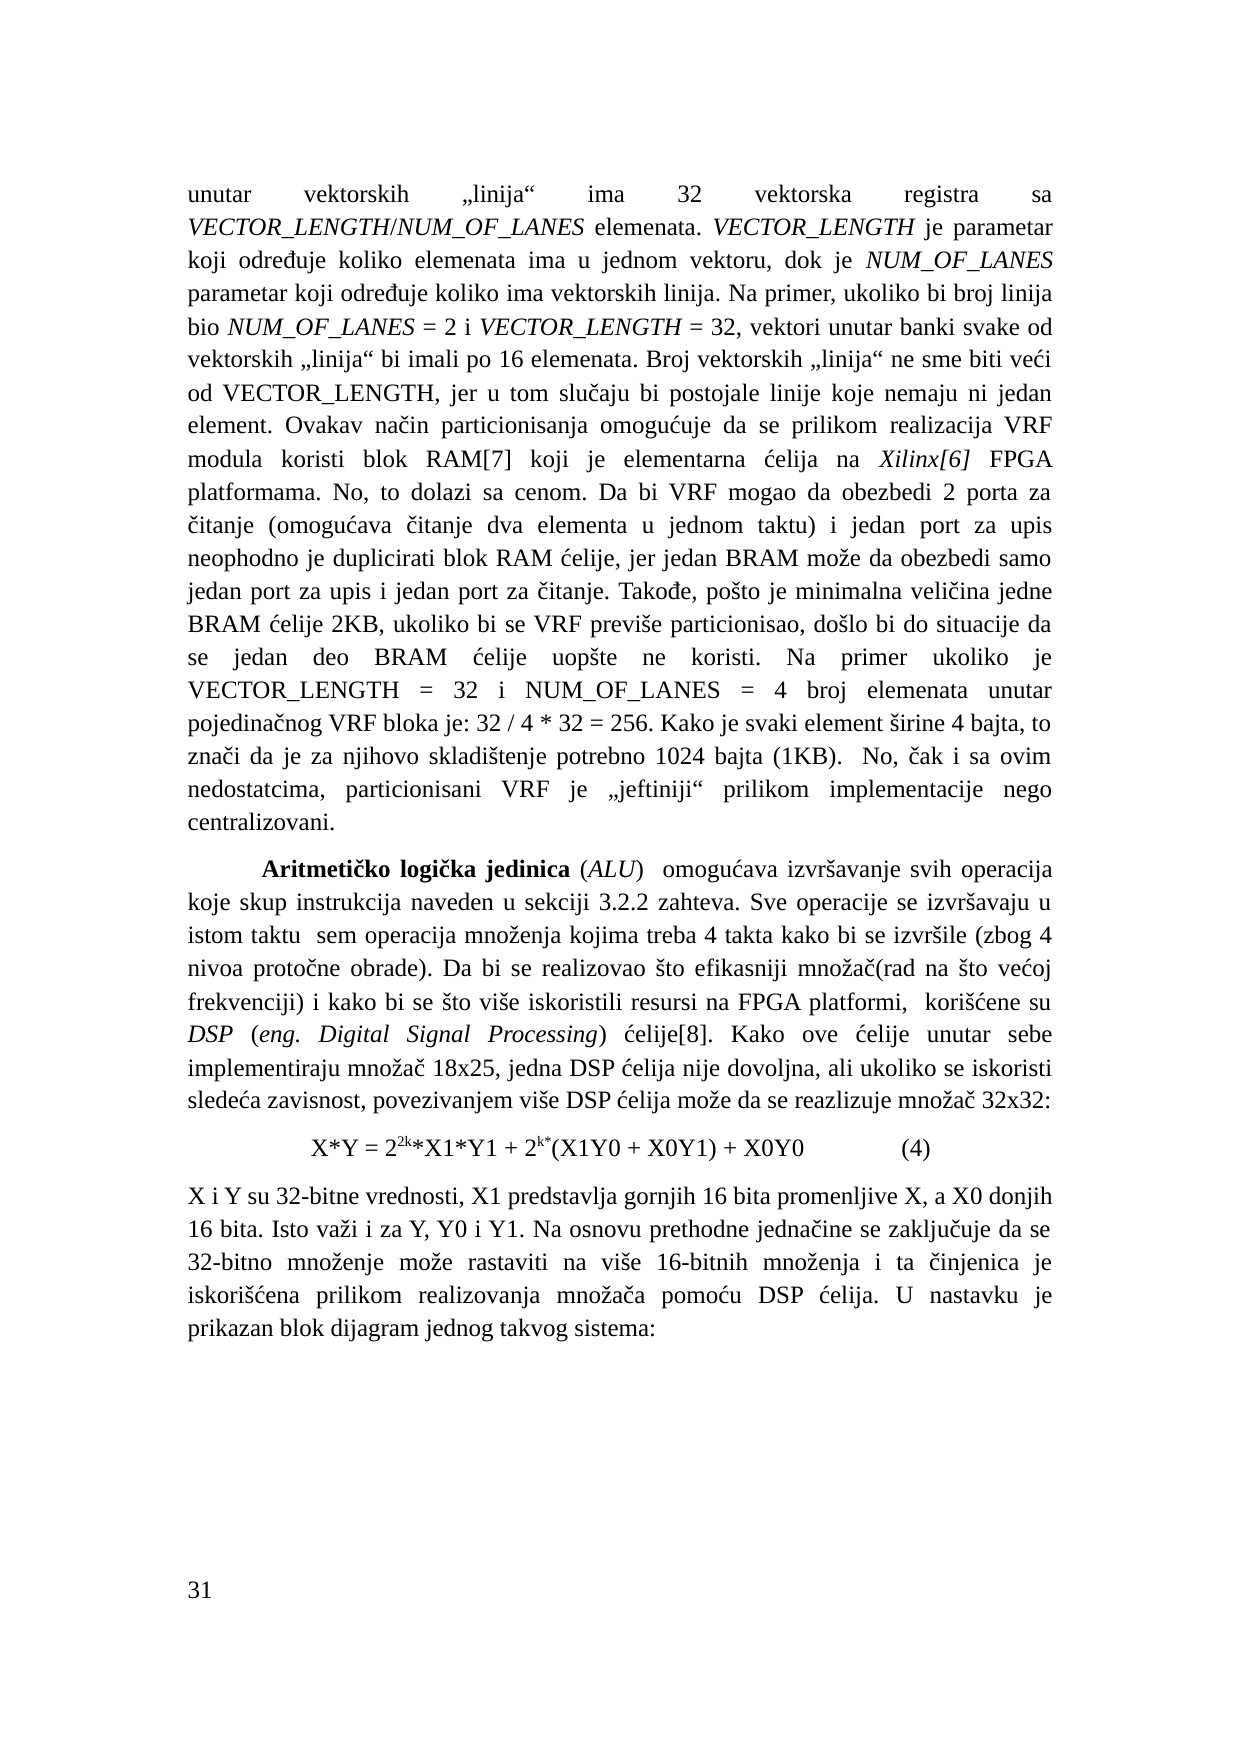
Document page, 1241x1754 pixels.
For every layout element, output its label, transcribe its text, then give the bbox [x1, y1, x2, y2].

text Aritmetičko logička jedinica (ALU) omogućava izvršavanje svih operacija koje skup instrukcija naveden u sekciji 3.2.2 zahteva. Sve operacije se izvršavaju u istom taktu sem operacija množenja kojima treba 4 takta kako bi se izvršile (zbog 4 nivoa protočne obrade). Da bi se realizovao što efikasniji množač(rad na što većoj frekvenciji) i kako bi se što više iskoristili resursi na FPGA platformi, korišćene su DSP (eng. Digital Signal Processing) ćelije[8]. Kako ove ćelije unutar sebe implementiraju množač 18x25, jedna DSP ćelija nije dovoljna, ali ukoliko se iskoristi sledeća zavisnost, povezivanjem više DSP ćelija može da se reazlizuje množač 32x32: [187, 854, 1053, 1114]
text X i Y su 32-bitne vrednosti, X1 predstavlja gornjih 16 bita promenljive X, a X0 donjih 16 bita. Isto važi i za Y, Y0 i Y1. Na osnovu prethodne jednačine se zaključuje da se 32-bitno množenje može rastaviti na više 16-bitnih množenja i ta činjenica je iskorišćena prilikom realizovanja množača pomoću DSP ćelija. U nastavku je prikazan blok dijagram jednog takvog sistema: [187, 1181, 1053, 1342]
text unutar vektorskih „linija“ ima 32 vektorska registra sa VECTOR_LENGTH/NUM_OF_LANES elemenata. VECTOR_LENGTH je parametar koji određuje koliko elemenata ima u jednom vektoru, dok je NUM_OF_LANES parametar koji određuje koliko ima vektorskih linija. Na primer, ukoliko bi broj linija bio NUM_OF_LANES = 2 i VECTOR_LENGTH = 32, vektori unutar banki svake od vektorskih „linija“ bi imali po 16 elemenata. Broj vektorskih „linija“ ne sme biti veći od VECTOR_LENGTH, jer u tom slučaju bi postojale linije koje nemaju ni jedan element. Ovakav način particionisanja omogućuje da se prilikom realizacija VRF modula koristi blok RAM[7] koji je elementarna ćelija na Xilinx[6] FPGA platformama. No, to dolazi sa cenom. Da bi VRF mogao da obezbedi 2 porta za čitanje (omogućava čitanje dva elementa u jednom taktu) i jedan port za upis neophodno je duplicirati blok RAM ćelije, jer jedan BRAM može da obezbedi samo jedan port za upis i jedan port za čitanje. Takođe, pošto je minimalna veličina jedne BRAM ćelije 2KB, ukoliko bi se VRF previše particionisao, došlo bi do situacije da se jedan deo BRAM ćelije uopšte ne koristi. Na primer ukoliko je VECTOR_LENGTH = 32 i NUM_OF_LANES = 4 broj elemenata unutar pojedinačnog VRF bloka je: 32 / 4 * 32 = 256. Kako je svaki element širine 4 bajta, to znači da je za njihovo skladištenje potrebno 1024 bajta (1KB). No, čak i sa ovim nedostatcima, particionisani VRF je „jeftiniji“ prilikom implementacije nego centralizovani. [187, 179, 1053, 836]
text X*Y = 22k*X1*Y1 + 2k*(X1Y0 + X0Y1) + X0Y0 (4) [187, 1133, 1053, 1162]
